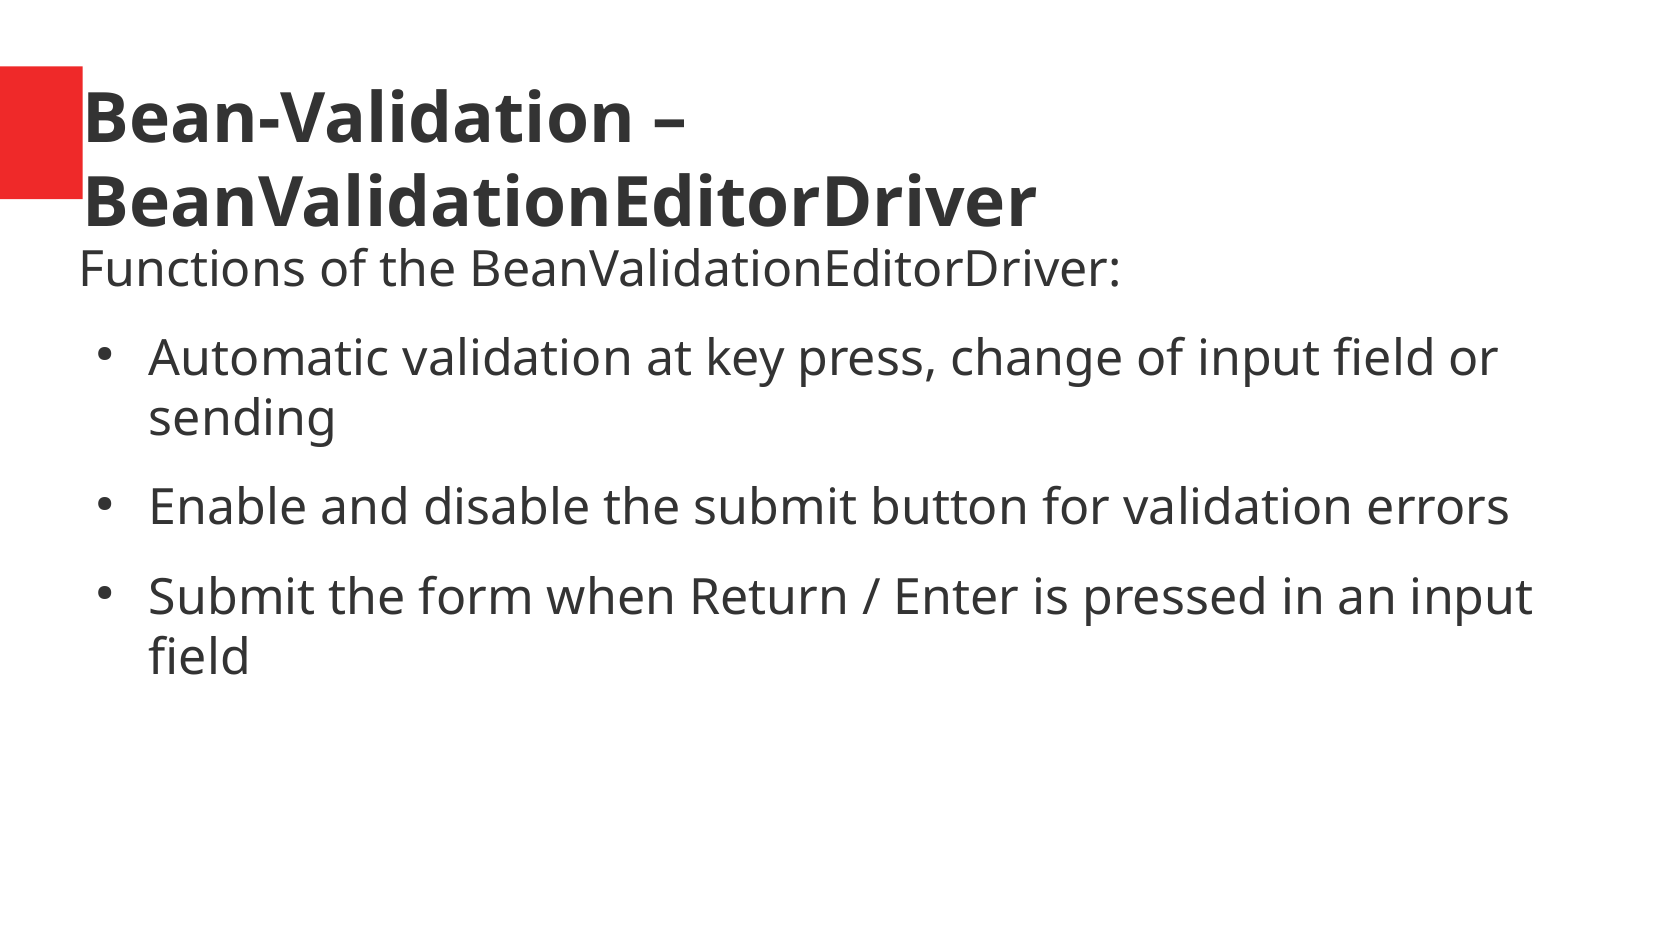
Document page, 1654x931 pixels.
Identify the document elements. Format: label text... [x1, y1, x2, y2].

list Functions of the BeanValidationEditorDriver: Automatic validation at key press, change of input field or sending Enable and disable the submit button for validation errors Submit the form when Return / Enter is pressed in an input field [78, 236, 1602, 804]
title Bean-Validation – BeanValidationEditorDriver [82, 0, 1571, 236]
